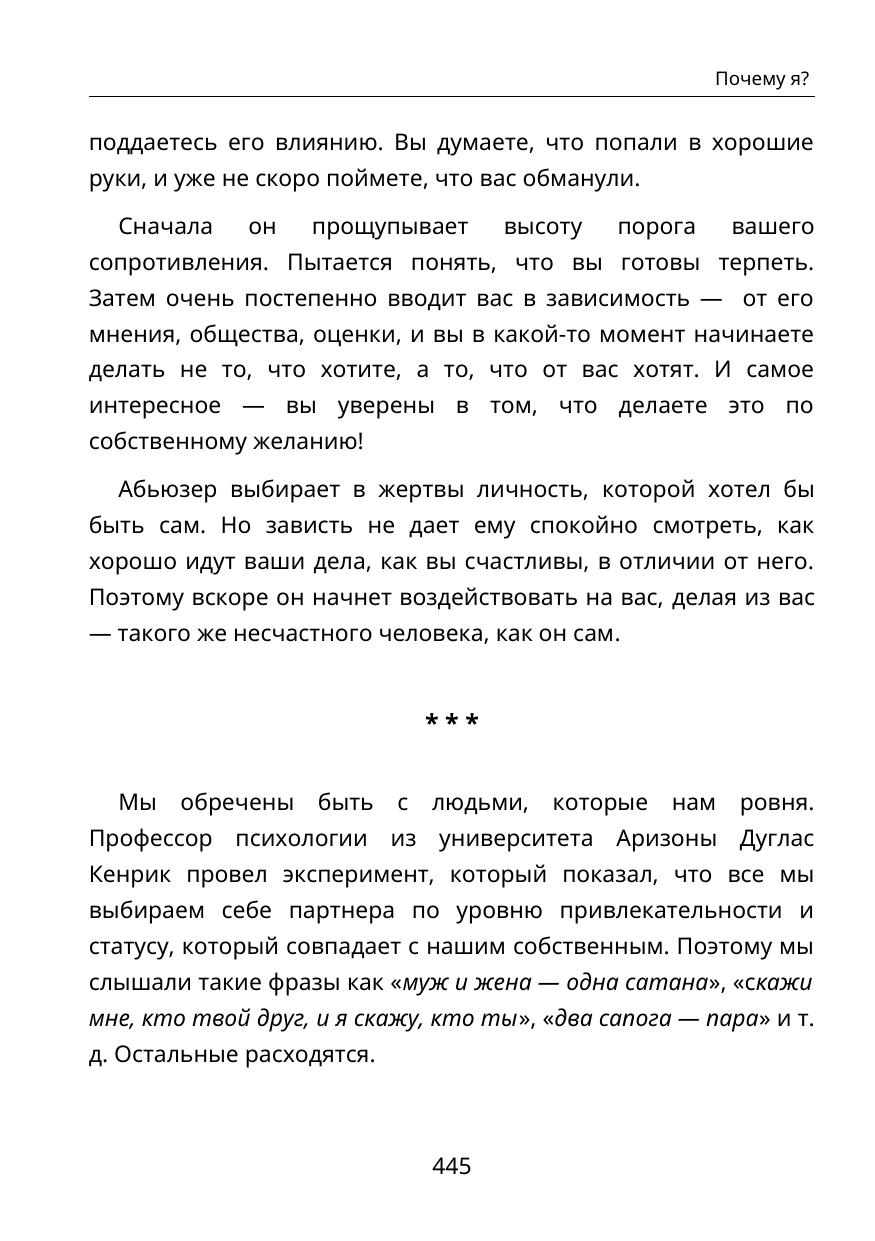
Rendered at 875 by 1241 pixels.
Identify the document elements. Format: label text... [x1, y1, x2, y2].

text поддаетесь его влиянию. Вы думаете, что попали в хорошие руки, и уже не скоро поймете, что вас обманули. [88, 126, 815, 193]
subtitle * * * [88, 706, 815, 740]
text Сначала он прощупывает высоту порога вашего сопротивления. Пытается понять, что вы готовы терпеть. Затем очень постепенно вводит вас в зависимость — от его мнения, общества, оценки, и вы в какой-то момент начинаете делать не то, что хотите, а то, что от вас хотят. И самое интересное — вы уверены в том, что делаете это по собственному желанию! [88, 210, 815, 457]
text Абьюзер выбирает в жертвы личность, которой хотел бы быть сам. Но зависть не дает ему спокойно смотреть, как хорошо идут ваши дела, как вы счастливы, в отличии от него. Поэтому вскоре он начнет воздействовать на вас, делая из вас — такого же несчастного человека, как он сам. [88, 473, 815, 648]
text Мы обречены быть с людьми, которые нам ровня. Профессор психологии из университета Аризоны Дуглас Кенрик провел эксперимент, который показал, что все мы выбираем себе партнера по уровню привлекательности и статусу, который совпадает с нашим собственным. Поэтому мы слышали такие фразы как «муж и жена — одна сатана», «скажи мне, кто твой друг, и я скажу, кто ты», «два сапога — пара» и т. д. Остальные расходятся. [88, 786, 815, 1069]
